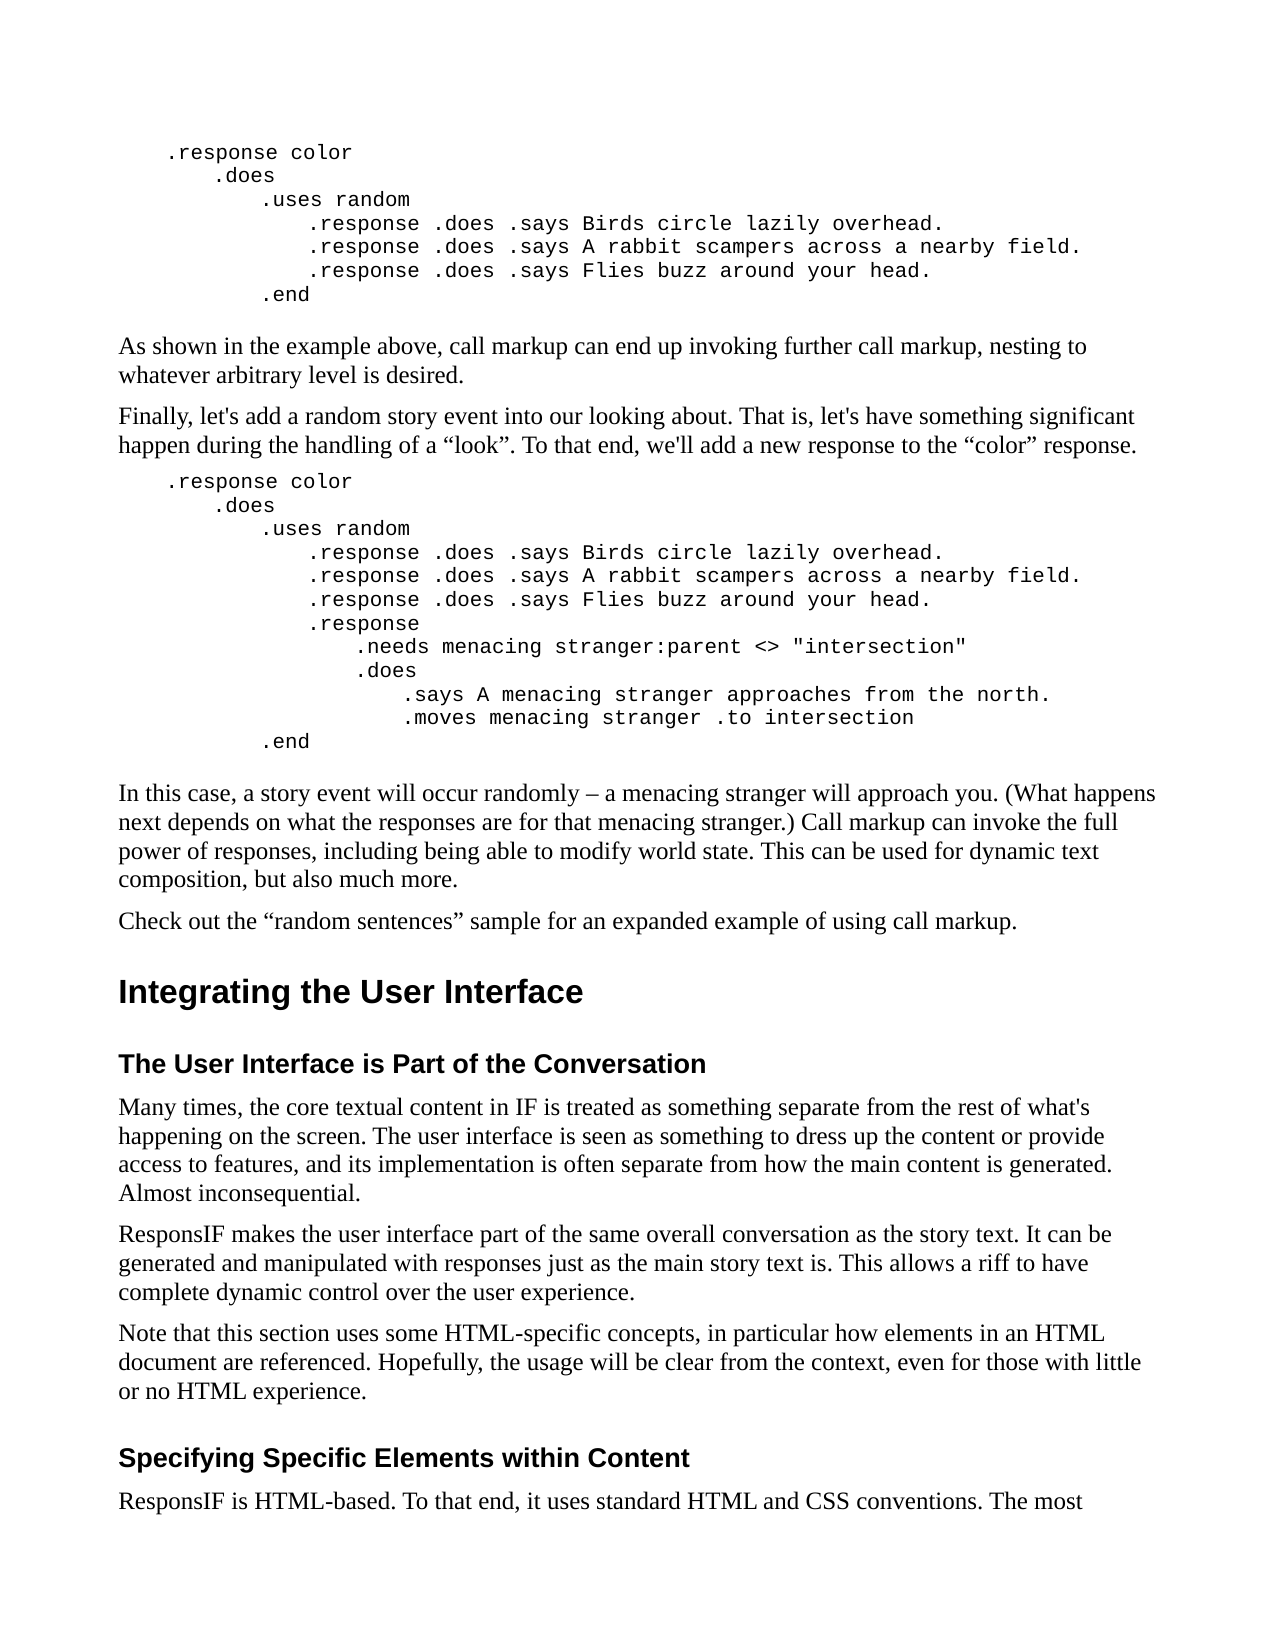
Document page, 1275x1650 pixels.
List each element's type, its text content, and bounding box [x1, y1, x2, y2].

text .response [118, 613, 1157, 636]
text Check out the “random sentences” sample for an expanded example of using call markup. [118, 906, 1157, 934]
text ResponsIF makes the user interface part of the same overall conversation as the story text. It can be generated and manipulated with responses just as the main story text is. This allows a riff to have complete dynamic control over the user experience. [118, 1219, 1157, 1306]
text ResponsIF is HTML-based. To that end, it uses standard HTML and CSS conventions. The most [118, 1486, 1157, 1514]
text .needs menacing stranger:parent <> "intersection" [118, 636, 1157, 660]
text Many times, the core textual content in IF is treated as something separate from the rest of what's happening on the screen. The user interface is seen as something to dress up the content or provide access to features, and its implementation is often separate from how the main content is generated. Almost inconsequential. [118, 1092, 1157, 1207]
text In this case, a story event will occur randomly – a menacing stranger will approach you. (What happens next depends on what the responses are for that menacing stranger.) Call markup can invoke the full power of responses, including being able to modify world state. This can be used for dynamic text composition, but also much more. [118, 778, 1157, 893]
text .uses random [118, 189, 1157, 213]
text .says A menacing stranger approaches from the north. [118, 684, 1157, 707]
subtitle The User Interface is Part of the Conversation [118, 1048, 1157, 1079]
text Note that this section uses some HTML-specific concepts, in particular how elements in an HTML document are referenced. Hopefully, the usage will be clear from the context, even for those with little or no HTML experience. [118, 1318, 1157, 1404]
text .response color [118, 142, 1157, 165]
text .does [118, 494, 1157, 518]
text .does [118, 165, 1157, 189]
text .response .does .says A rabbit scampers across a nearby field. [118, 566, 1157, 589]
text .response .does .says A rabbit scampers across a nearby field. [118, 236, 1157, 260]
text .does [118, 660, 1157, 684]
text .response .does .says Birds circle lazily overhead. [118, 542, 1157, 566]
text .moves menacing stranger .to intersection [118, 707, 1157, 731]
subtitle Specifying Specific Elements within Content [118, 1442, 1157, 1473]
text .response .does .says Flies buzz around your head. [118, 589, 1157, 613]
text .end [118, 284, 1157, 307]
text Finally, let's add a random story event into our looking about. That is, let's have something significant happen during the handling of a “look”. To that end, we'll add a new response to the “color” response. [118, 401, 1157, 458]
text .uses random [118, 518, 1157, 542]
text .response .does .says Birds circle lazily overhead. [118, 213, 1157, 236]
subtitle Integrating the User Interface [118, 972, 1157, 1011]
text As shown in the example above, call markup can end up invoking further call markup, nesting to whatever arbitrary level is desired. [118, 331, 1157, 388]
text .response .does .says Flies buzz around your head. [118, 260, 1157, 284]
text .response color [118, 471, 1157, 494]
text .end [118, 731, 1157, 755]
